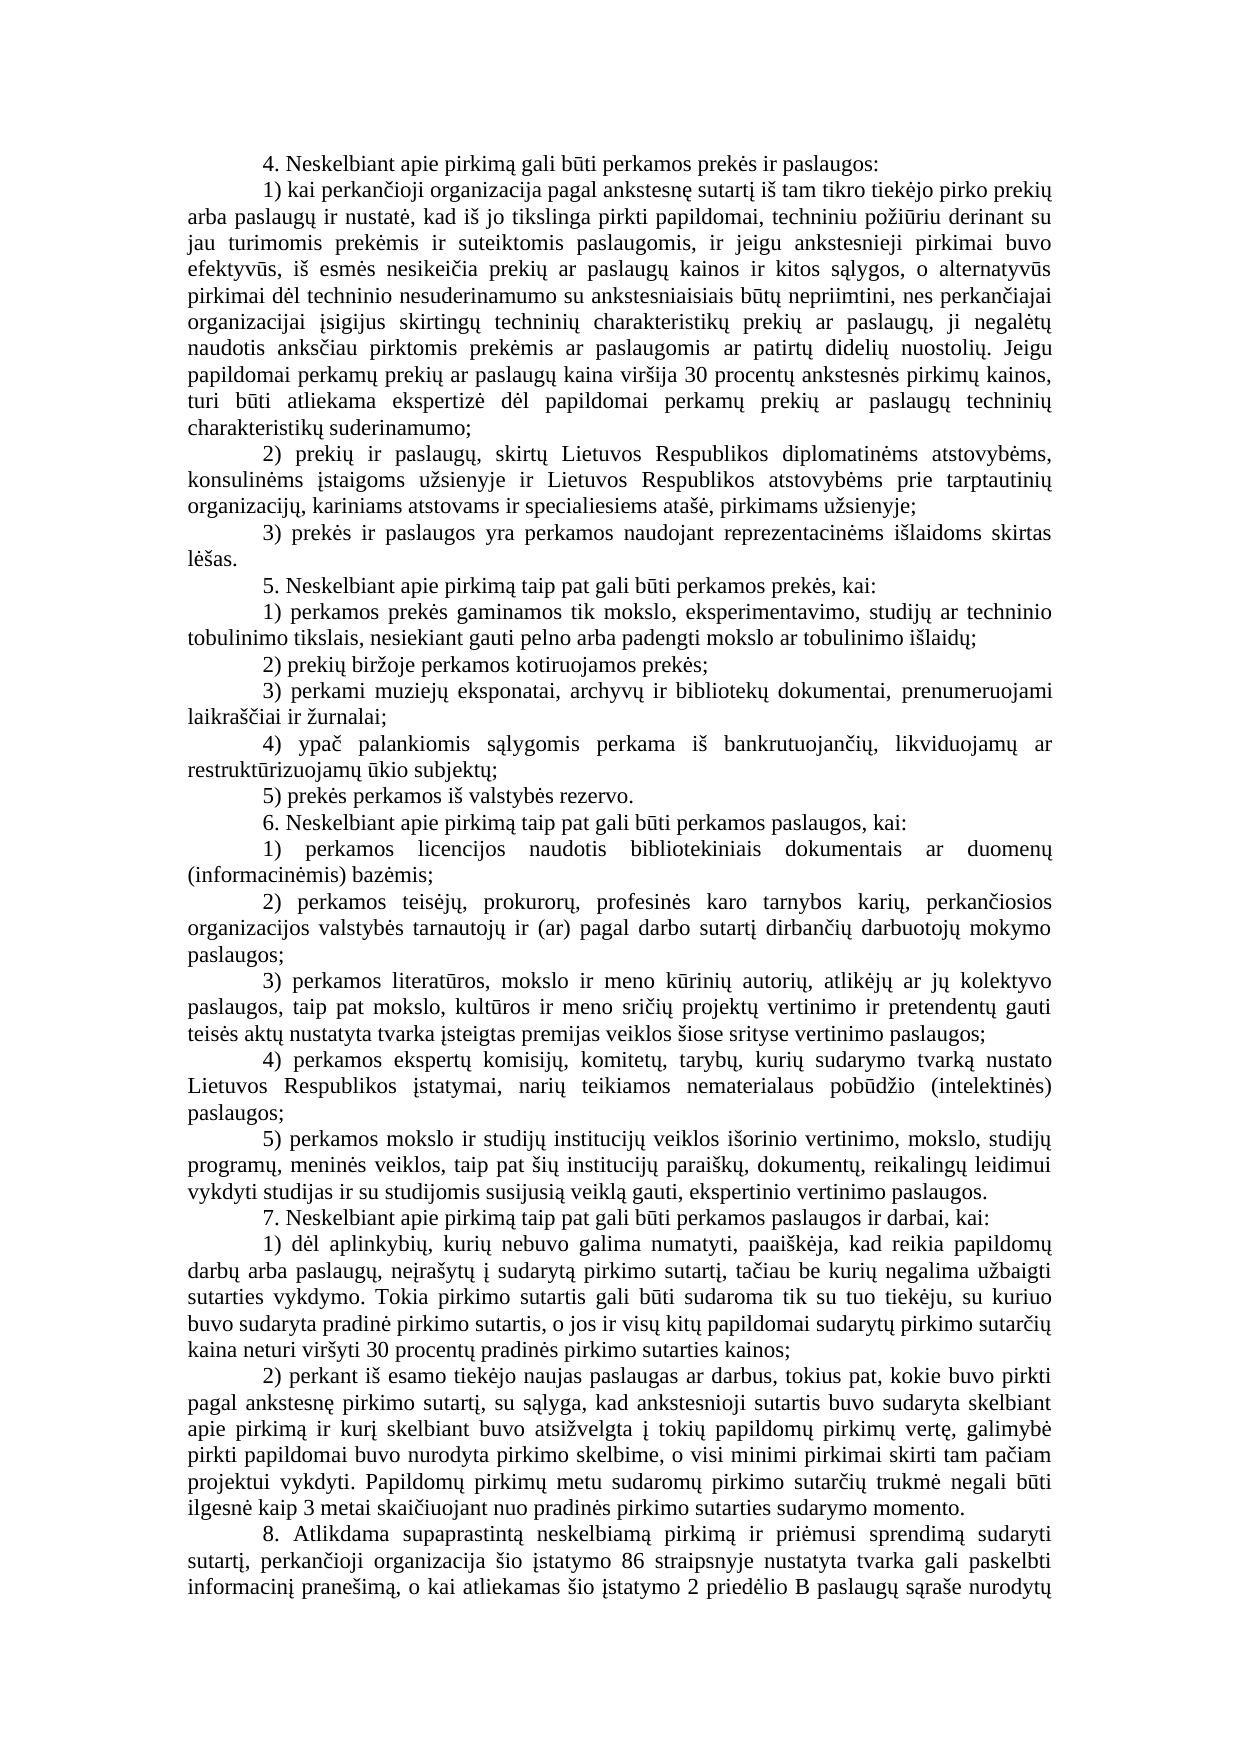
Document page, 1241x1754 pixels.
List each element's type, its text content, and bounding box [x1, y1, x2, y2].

text 4) perkamos ekspertų komisijų, komitetų, tarybų, kurių sudarymo tvarką nustato Lietuvos Respublikos įstatymai, narių teikiamos nematerialaus pobūdžio (intelektinės) paslaugos; [187, 1046, 1053, 1125]
text 1) dėl aplinkybių, kurių nebuvo galima numatyti, paaiškėja, kad reikia papildomų darbų arba paslaugų, neįrašytų į sudarytą pirkimo sutartį, tačiau be kurių negalima užbaigti sutarties vykdymo. Tokia pirkimo sutartis gali būti sudaroma tik su tuo tiekėju, su kuriuo buvo sudaryta pradinė pirkimo sutartis, o jos ir visų kitų papildomai sudarytų pirkimo sutarčių kaina neturi viršyti 30 procentų pradinės pirkimo sutarties kainos; [187, 1231, 1053, 1362]
text 8. Atlikdama supaprastintą neskelbiamą pirkimą ir priėmusi sprendimą sudaryti sutartį, perkančioji organizacija šio įstatymo 86 straipsnyje nustatyta tvarka gali paskelbti informacinį pranešimą, o kai atliekamas šio įstatymo 2 priedėlio B paslaugų sąraše nurodytų [187, 1520, 1053, 1599]
text 2) perkant iš esamo tiekėjo naujas paslaugas ar darbus, tokius pat, kokie buvo pirkti pagal ankstesnę pirkimo sutartį, su sąlyga, kad ankstesnioji sutartis buvo sudaryta skelbiant apie pirkimą ir kurį skelbiant buvo atsižvelgta į tokių papildomų pirkimų vertę, galimybė pirkti papildomai buvo nurodyta pirkimo skelbime, o visi minimi pirkimai skirti tam pačiam projektui vykdyti. Papildomų pirkimų metu sudaromų pirkimo sutarčių trukmė negali būti ilgesnė kaip 3 metai skaičiuojant nuo pradinės pirkimo sutarties sudarymo momento. [187, 1362, 1053, 1520]
text 1) perkamos prekės gaminamos tik mokslo, eksperimentavimo, studijų ar techninio tobulinimo tikslais, nesiekiant gauti pelno arba padengti mokslo ar tobulinimo išlaidų; [187, 598, 1053, 651]
text 6. Neskelbiant apie pirkimą taip pat gali būti perkamos paslaugos, kai: [187, 809, 1053, 835]
text 3) perkamos literatūros, mokslo ir meno kūrinių autorių, atlikėjų ar jų kolektyvo paslaugos, taip pat mokslo, kultūros ir meno sričių projektų vertinimo ir pretendentų gauti teisės aktų nustatyta tvarka įsteigtas premijas veiklos šiose srityse vertinimo paslaugos; [187, 967, 1053, 1046]
text 5. Neskelbiant apie pirkimą taip pat gali būti perkamos prekės, kai: [187, 572, 1053, 598]
text 1) kai perkančioji organizacija pagal ankstesnę sutartį iš tam tikro tiekėjo pirko prekių arba paslaugų ir nustatė, kad iš jo tikslinga pirkti papildomai, techniniu požiūriu derinant su jau turimomis prekėmis ir suteiktomis paslaugomis, ir jeigu ankstesnieji pirkimai buvo efektyvūs, iš esmės nesikeičia prekių ar paslaugų kainos ir kitos sąlygos, o alternatyvūs pirkimai dėl techninio nesuderinamumo su ankstesniaisiais būtų nepriimtini, nes perkančiajai organizacijai įsigijus skirtingų techninių charakteristikų prekių ar paslaugų, ji negalėtų naudotis anksčiau pirktomis prekėmis ar paslaugomis ar patirtų didelių nuostolių. Jeigu papildomai perkamų prekių ar paslaugų kaina viršija 30 procentų ankstesnės pirkimų kainos, turi būti atliekama ekspertizė dėl papildomai perkamų prekių ar paslaugų techninių charakteristikų suderinamumo; [187, 176, 1053, 440]
text 3) perkami muziejų eksponatai, archyvų ir bibliotekų dokumentai, prenumeruojami laikraščiai ir žurnalai; [187, 677, 1053, 730]
text 3) prekės ir paslaugos yra perkamos naudojant reprezentacinėms išlaidoms skirtas lėšas. [187, 519, 1053, 572]
text 1) perkamos licencijos naudotis bibliotekiniais dokumentais ar duomenų (informacinėmis) bazėmis; [187, 835, 1053, 888]
text 4) ypač palankiomis sąlygomis perkama iš bankrutuojančių, likviduojamų ar restruktūrizuojamų ūkio subjektų; [187, 730, 1053, 782]
text 2) prekių ir paslaugų, skirtų Lietuvos Respublikos diplomatinėms atstovybėms, konsulinėms įstaigoms užsienyje ir Lietuvos Respublikos atstovybėms prie tarptautinių organizacijų, kariniams atstovams ir specialiesiems atašė, pirkimams užsienyje; [187, 440, 1053, 519]
text 2) prekių biržoje perkamos kotiruojamos prekės; [187, 651, 1053, 677]
text 7. Neskelbiant apie pirkimą taip pat gali būti perkamos paslaugos ir darbai, kai: [187, 1204, 1053, 1231]
text 5) prekės perkamos iš valstybės rezervo. [187, 782, 1053, 809]
text 5) perkamos mokslo ir studijų institucijų veiklos išorinio vertinimo, mokslo, studijų programų, meninės veiklos, taip pat šių institucijų paraiškų, dokumentų, reikalingų leidimui vykdyti studijas ir su studijomis susijusią veiklą gauti, ekspertinio vertinimo paslaugos. [187, 1125, 1053, 1204]
text 4. Neskelbiant apie pirkimą gali būti perkamos prekės ir paslaugos: [187, 150, 1053, 176]
text 2) perkamos teisėjų, prokurorų, profesinės karo tarnybos karių, perkančiosios organizacijos valstybės tarnautojų ir (ar) pagal darbo sutartį dirbančių darbuotojų mokymo paslaugos; [187, 888, 1053, 967]
